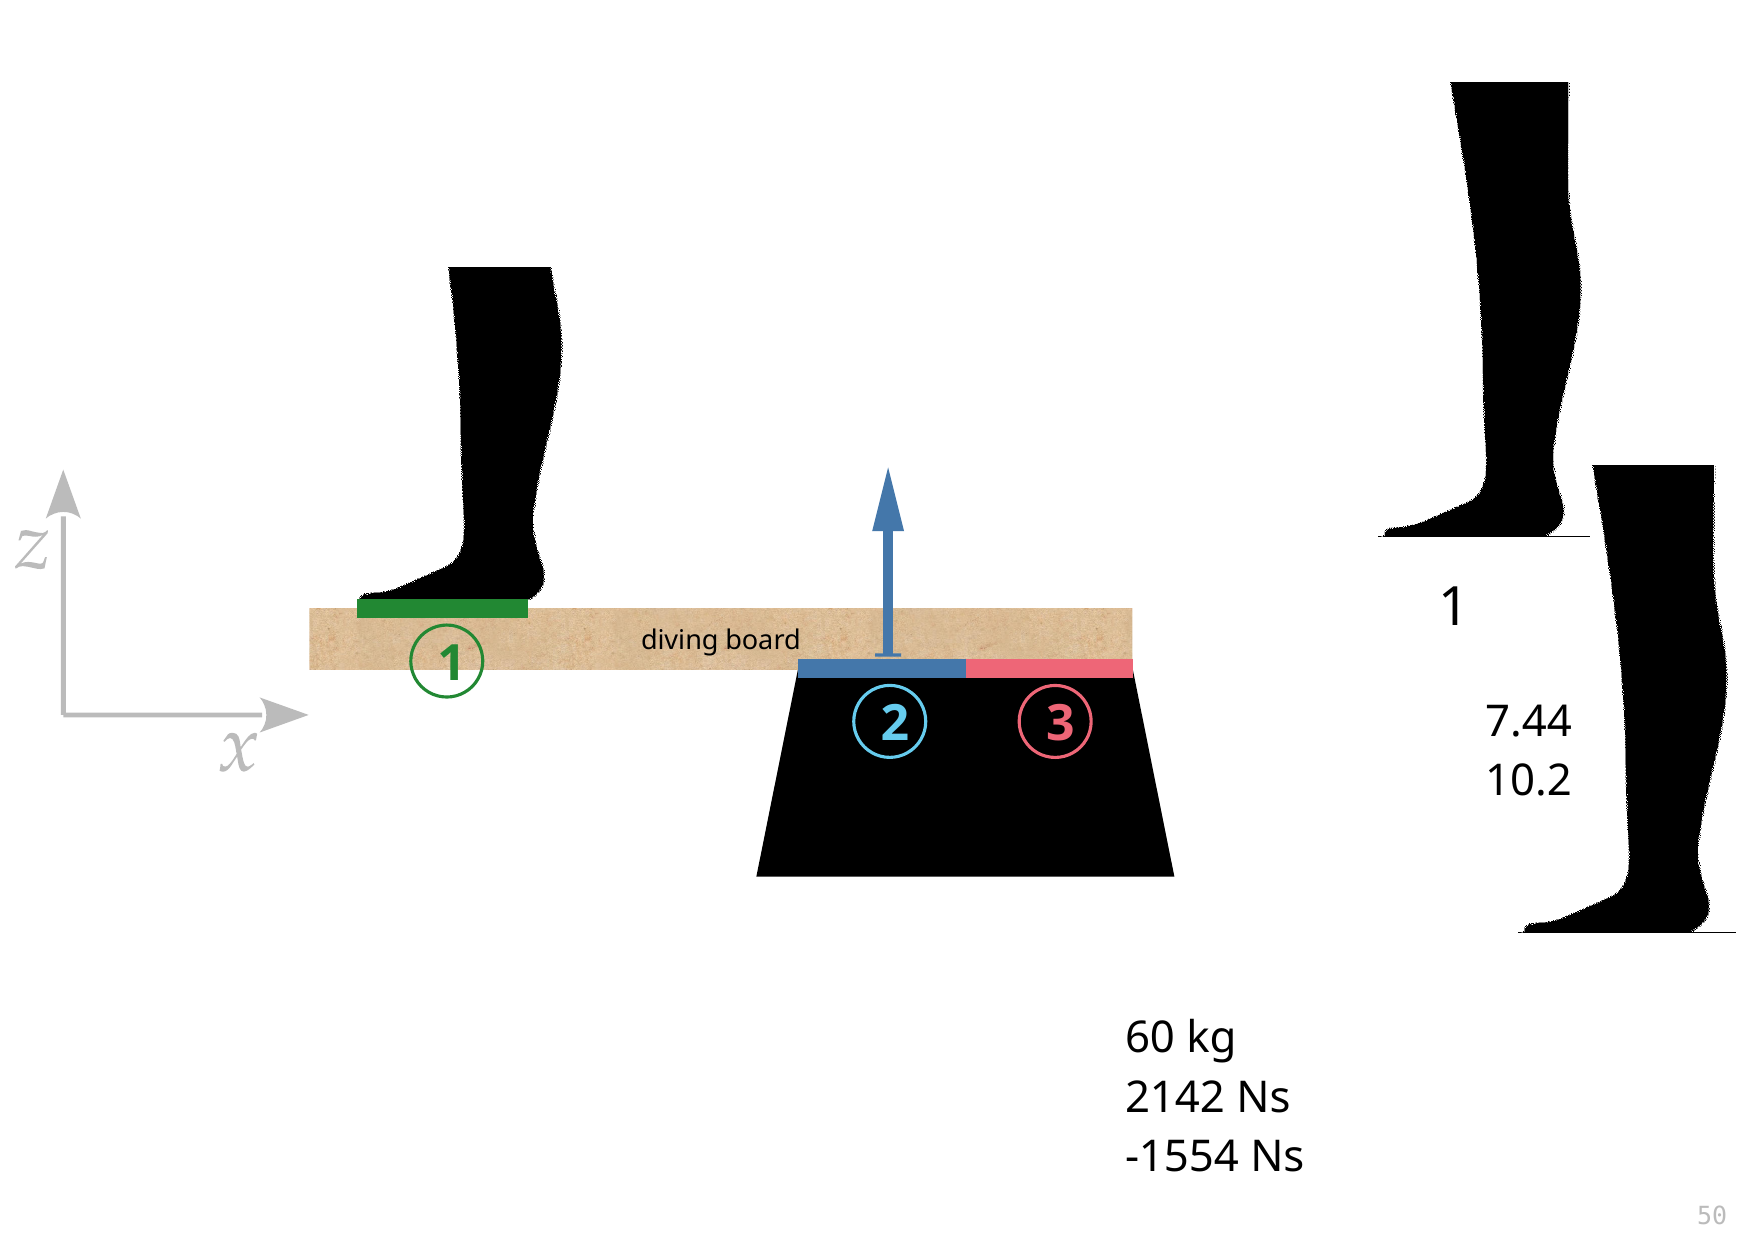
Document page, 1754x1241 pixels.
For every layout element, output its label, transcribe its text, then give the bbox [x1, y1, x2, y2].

text_box 2 [853, 685, 926, 758]
picture [1378, 82, 1736, 933]
text_box 1 [410, 625, 483, 698]
text_box 60 kg 2142 Ns -1554 Ns [1110, 998, 1309, 1145]
text_box 3 [1019, 685, 1092, 758]
text_box 1 [1423, 560, 1481, 630]
text_box diving board [628, 618, 814, 660]
text_box 7.44 10.2 [1470, 682, 1578, 785]
text_box [45, 469, 81, 519]
text_box [219, 732, 258, 772]
text_box [309, 599, 1175, 877]
text_box [15, 530, 48, 570]
text_box [60, 516, 263, 718]
text_box [259, 697, 309, 733]
picture [353, 267, 571, 599]
picture [1518, 785, 1528, 792]
